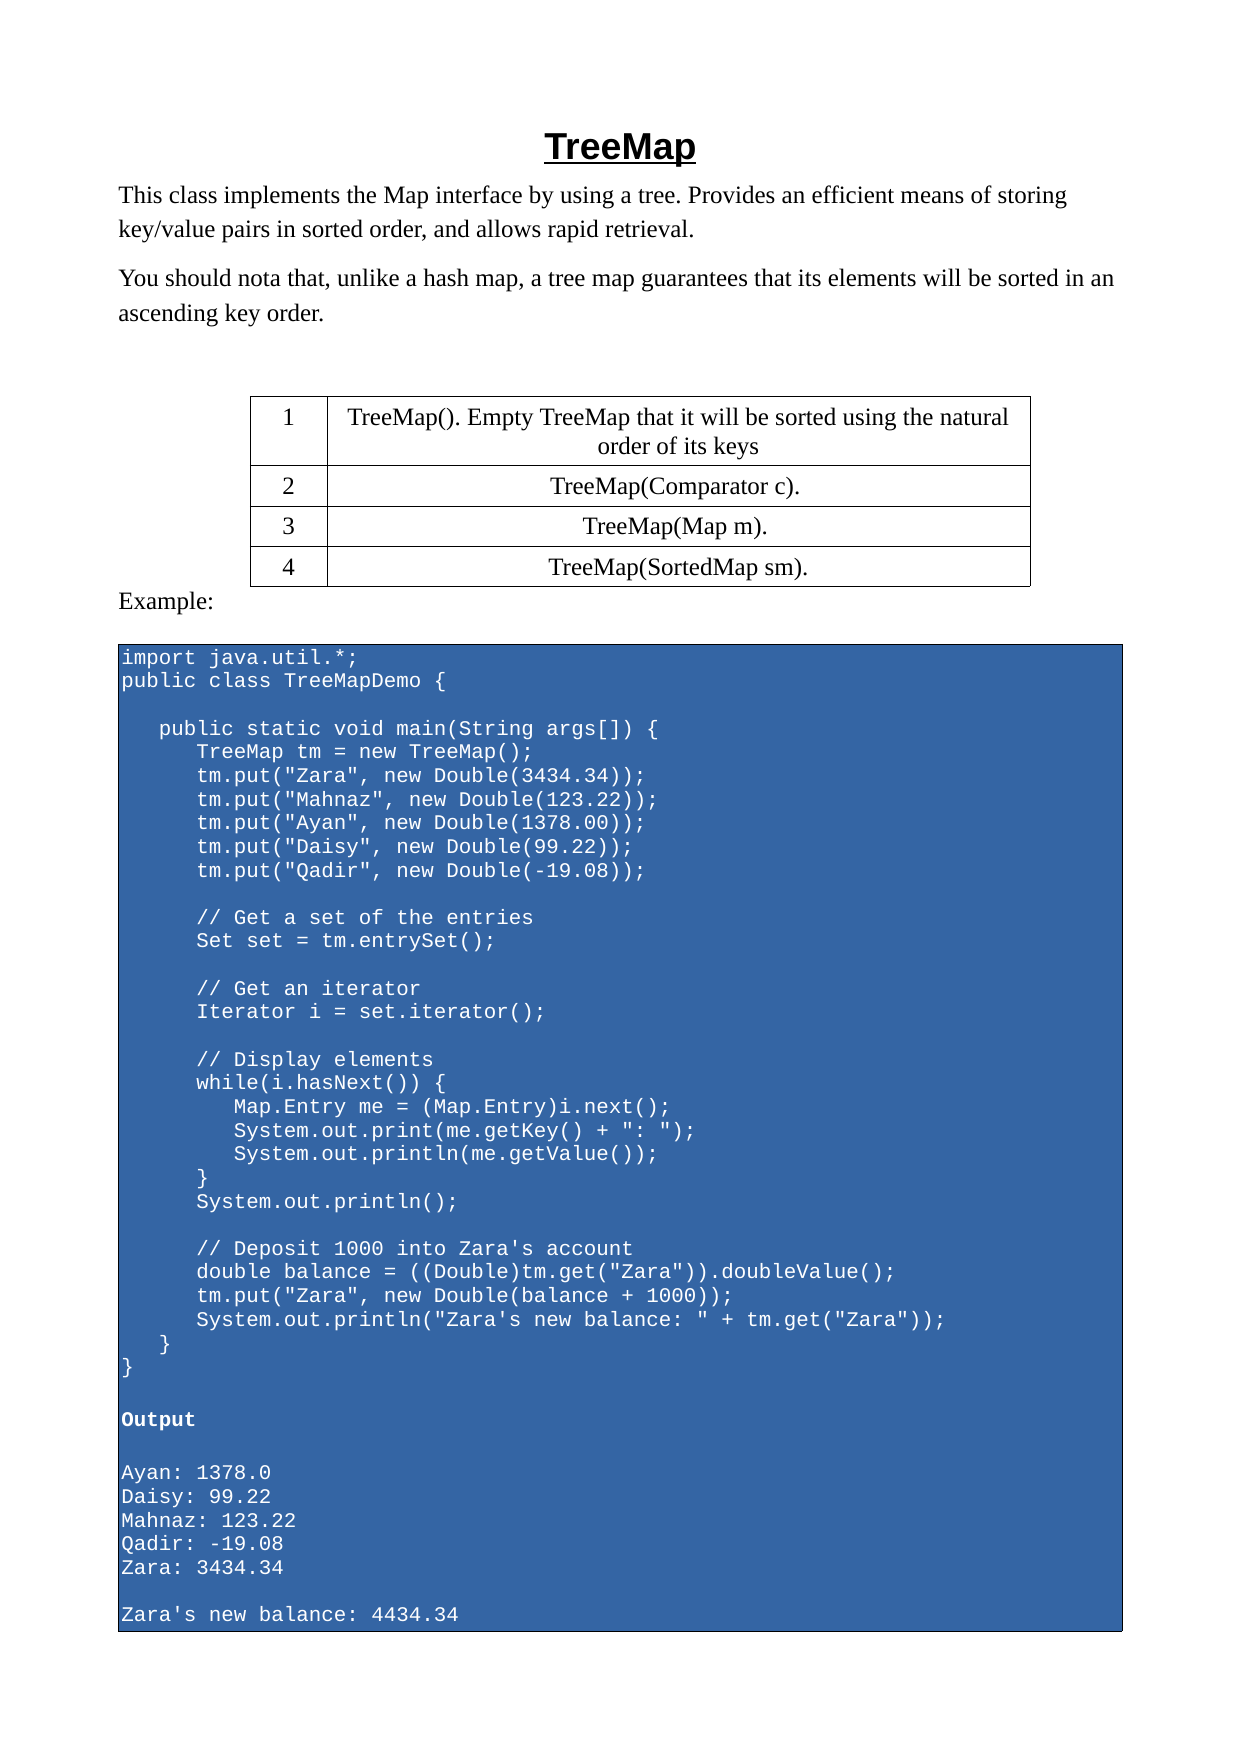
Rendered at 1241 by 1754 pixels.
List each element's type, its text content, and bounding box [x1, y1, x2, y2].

text // Get an iterator [119, 975, 1122, 998]
text Ayan: 1378.0 [119, 1459, 1122, 1483]
table_header TreeMap(). Empty TreeMap that it will be sorted using the natural order of its keys [328, 397, 1030, 465]
text System.out.println(me.getValue()); [119, 1140, 1122, 1164]
table_cell 3 [251, 507, 327, 546]
text Example: [118, 586, 1122, 615]
text This class implements the Map interface by using a tree. Provides an efficient means of storing key/value pairs in sorted order, and allows rapid retrieval. [118, 180, 1122, 243]
text public class TreeMapDemo { [119, 667, 1122, 691]
text tm.put("Qadir", new Double(-19.08)); [119, 857, 1122, 880]
text You should nota that, unlike a hash map, a tree map guarantees that its elements will be sorted in an ascending key order. [118, 263, 1122, 327]
text Map.Entry me = (Map.Entry)i.next(); [119, 1093, 1122, 1117]
text Mahnaz: 123.22 [119, 1507, 1122, 1530]
text Zara: 3434.34 [119, 1554, 1122, 1578]
text tm.put("Zara", new Double(balance + 1000)); [119, 1282, 1122, 1306]
text // Deposit 1000 into Zara's account [119, 1235, 1122, 1258]
text // Get a set of the entries [119, 904, 1122, 927]
text tm.put("Ayan", new Double(1378.00)); [119, 809, 1122, 833]
text double balance = ((Double)tm.get("Zara")).doubleValue(); [119, 1258, 1122, 1282]
text Set set = tm.entrySet(); [119, 927, 1122, 951]
table_cell TreeMap(Comparator c). [328, 466, 1030, 506]
subtitle TreeMap [118, 124, 1122, 167]
text System.out.print(me.getKey() + ": "); [119, 1117, 1122, 1140]
text Zara's new balance: 4434.34 [119, 1601, 1122, 1631]
text } [119, 1353, 1122, 1380]
table_cell TreeMap(SortedMap sm). [328, 547, 1030, 586]
text // Display elements [119, 1046, 1122, 1069]
text Iterator i = set.iterator(); [119, 998, 1122, 1022]
text TreeMap tm = new TreeMap(); [119, 738, 1122, 762]
text Qadir: -19.08 [119, 1530, 1122, 1554]
text Output [119, 1406, 1122, 1433]
text Daisy: 99.22 [119, 1483, 1122, 1507]
text tm.put("Mahnaz", new Double(123.22)); [119, 786, 1122, 809]
text System.out.println(); [119, 1188, 1122, 1211]
text tm.put("Zara", new Double(3434.34)); [119, 762, 1122, 786]
text } [119, 1164, 1122, 1188]
text import java.util.*; [119, 645, 1122, 667]
text System.out.println("Zara's new balance: " + tm.get("Zara")); [119, 1306, 1122, 1329]
table_header 1 [251, 397, 327, 465]
table_cell 2 [251, 466, 327, 506]
text public static void main(String args[]) { [119, 715, 1122, 738]
table_cell TreeMap(Map m). [328, 507, 1030, 546]
text tm.put("Daisy", new Double(99.22)); [119, 833, 1122, 857]
text } [119, 1329, 1122, 1353]
table_cell 4 [251, 547, 327, 586]
text while(i.hasNext()) { [119, 1069, 1122, 1093]
